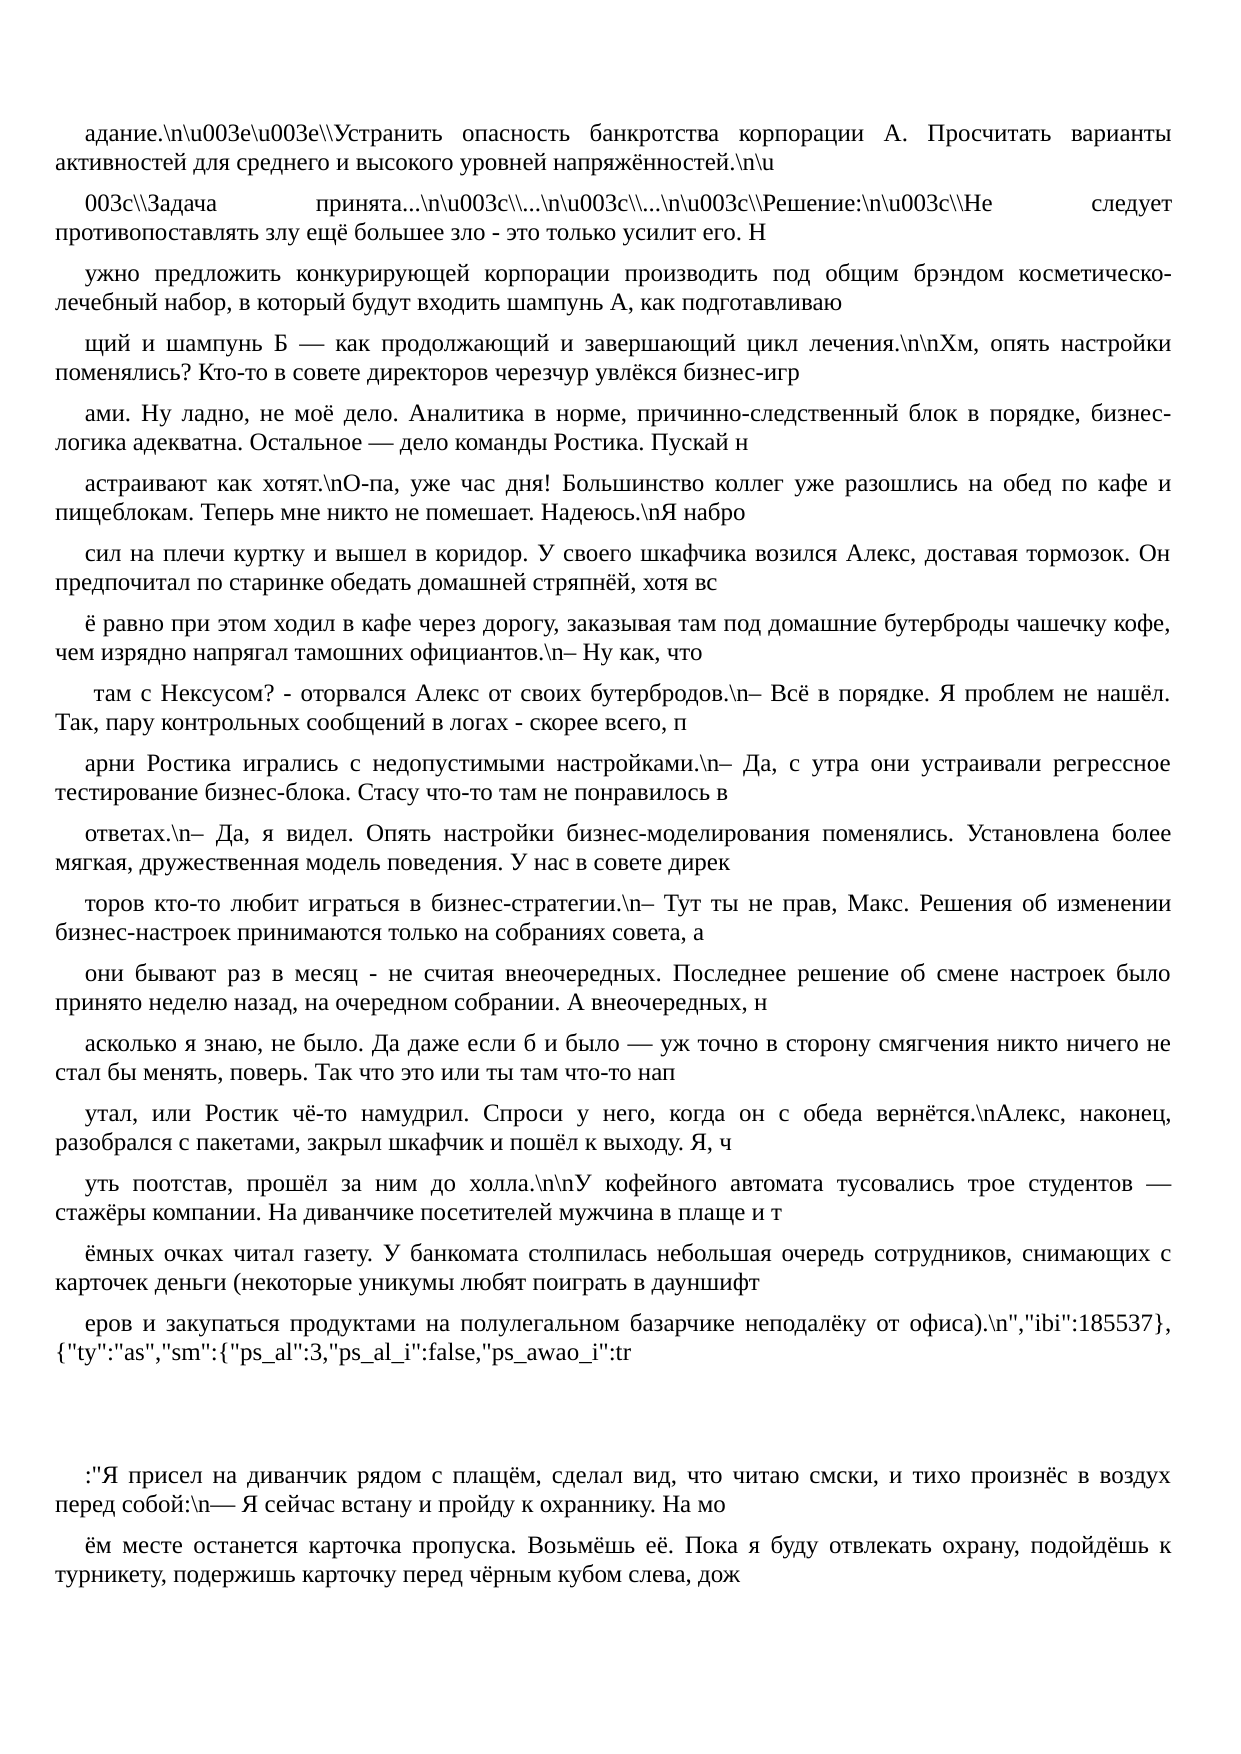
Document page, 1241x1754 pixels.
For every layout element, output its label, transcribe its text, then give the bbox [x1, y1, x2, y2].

text ужно предложить конкурирующей корпорации производить под общим брэндом косметическо-лечебный набор, в который будут входить шампунь А, как подготавливаю [55, 258, 1172, 316]
text ами. Ну ладно, не моё дело. Аналитика в норме, причинно-следственный блок в порядке, бизнес-логика адекватна. Остальное — дело команды Ростика. Пускай н [55, 398, 1172, 456]
text утал, или Ростик чё-то намудрил. Спроси у него, когда он с обеда вернётся.\nАлекс, наконец, разобрался с пакетами, закрыл шкафчик и пошёл к выходу. Я, ч [55, 1098, 1172, 1156]
text ём месте останется карточка пропуска. Возьмёшь её. Пока я буду отвлекать охрану, подойдёшь к турникету, подержишь карточку перед чёрным кубом слева, дож [55, 1531, 1172, 1588]
text арни Ростика игрались с недопустимыми настройками.\n– Да, с утра они устраивали регрессное тестирование бизнес-блока. Стасу что-то там не понравилось в [55, 748, 1172, 806]
text там с Нексусом? - оторвался Алекс от своих бутербродов.\n– Всё в порядке. Я проблем не нашёл. Так, пару контрольных сообщений в логах - скорее всего, п [55, 678, 1172, 736]
text ответах.\n– Да, я видел. Опять настройки бизнес-моделирования поменялись. Установлена более мягкая, дружественная модель поведения. У нас в совете дирек [55, 818, 1172, 876]
text ё равно при этом ходил в кафе через дорогу, заказывая там под домашние бутерброды чашечку кофе, чем изрядно напрягал тамошних официантов.\n– Ну как, что [55, 608, 1172, 666]
text астраивают как хотят.\nО-па, уже час дня! Большинство коллег уже разошлись на обед по кафе и пищеблокам. Теперь мне никто не помешает. Надеюсь.\nЯ набро [55, 468, 1172, 526]
text щий и шампунь Б — как продолжающий и завершающий цикл лечения.\n\nХм, опять настройки поменялись? Кто-то в совете директоров черезчур увлёкся бизнес-игр [55, 328, 1172, 386]
text сил на плечи куртку и вышел в коридор. У своего шкафчика возился Алекс, доставая тормозок. Он предпочитал по старинке обедать домашней стряпнёй, хотя вс [55, 538, 1172, 596]
text адание.\n\u003e\u003e\\Устранить опасность банкротства корпорации А. Просчитать варианты активностей для среднего и высокого уровней напряжённостей.\n\u [55, 118, 1172, 176]
text уть поотстав, прошёл за ним до холла.\n\nУ кофейного автомата тусовались трое студентов — стажёры компании. На диванчике посетителей мужчина в плаще и т [55, 1168, 1172, 1226]
text :"Я присел на диванчик рядом с плащём, сделал вид, что читаю смски, и тихо произнёс в воздух перед собой:\n— Я сейчас встану и пройду к охраннику. На мо [55, 1461, 1172, 1518]
text еров и закупаться продуктами на полулегальном базарчике неподалёку от офиса).\n","ibi":185537},{"ty":"as","sm":{"ps_al":3,"ps_al_i":false,"ps_awao_i":tr [55, 1308, 1172, 1366]
text 003c\\Задача принята...\n\u003c\\...\n\u003c\\...\n\u003c\\Решение:\n\u003c\\Не следует противопоставлять злу ещё большее зло - это только усилит его. Н [55, 188, 1172, 246]
text асколько я знаю, не было. Да даже если б и было — уж точно в сторону смягчения никто ничего не стал бы менять, поверь. Так что это или ты там что-то нап [55, 1028, 1172, 1086]
text ёмных очках читал газету. У банкомата столпилась небольшая очередь сотрудников, снимающих с карточек деньги (некоторые уникумы любят поиграть в дауншифт [55, 1238, 1172, 1296]
text торов кто-то любит играться в бизнес-стратегии.\n– Тут ты не прав, Макс. Решения об изменении бизнес-настроек принимаются только на собраниях совета, а [55, 888, 1172, 946]
text они бывают раз в месяц - не считая внеочередных. Последнее решение об смене настроек было принято неделю назад, на очередном собрании. А внеочередных, н [55, 958, 1172, 1016]
